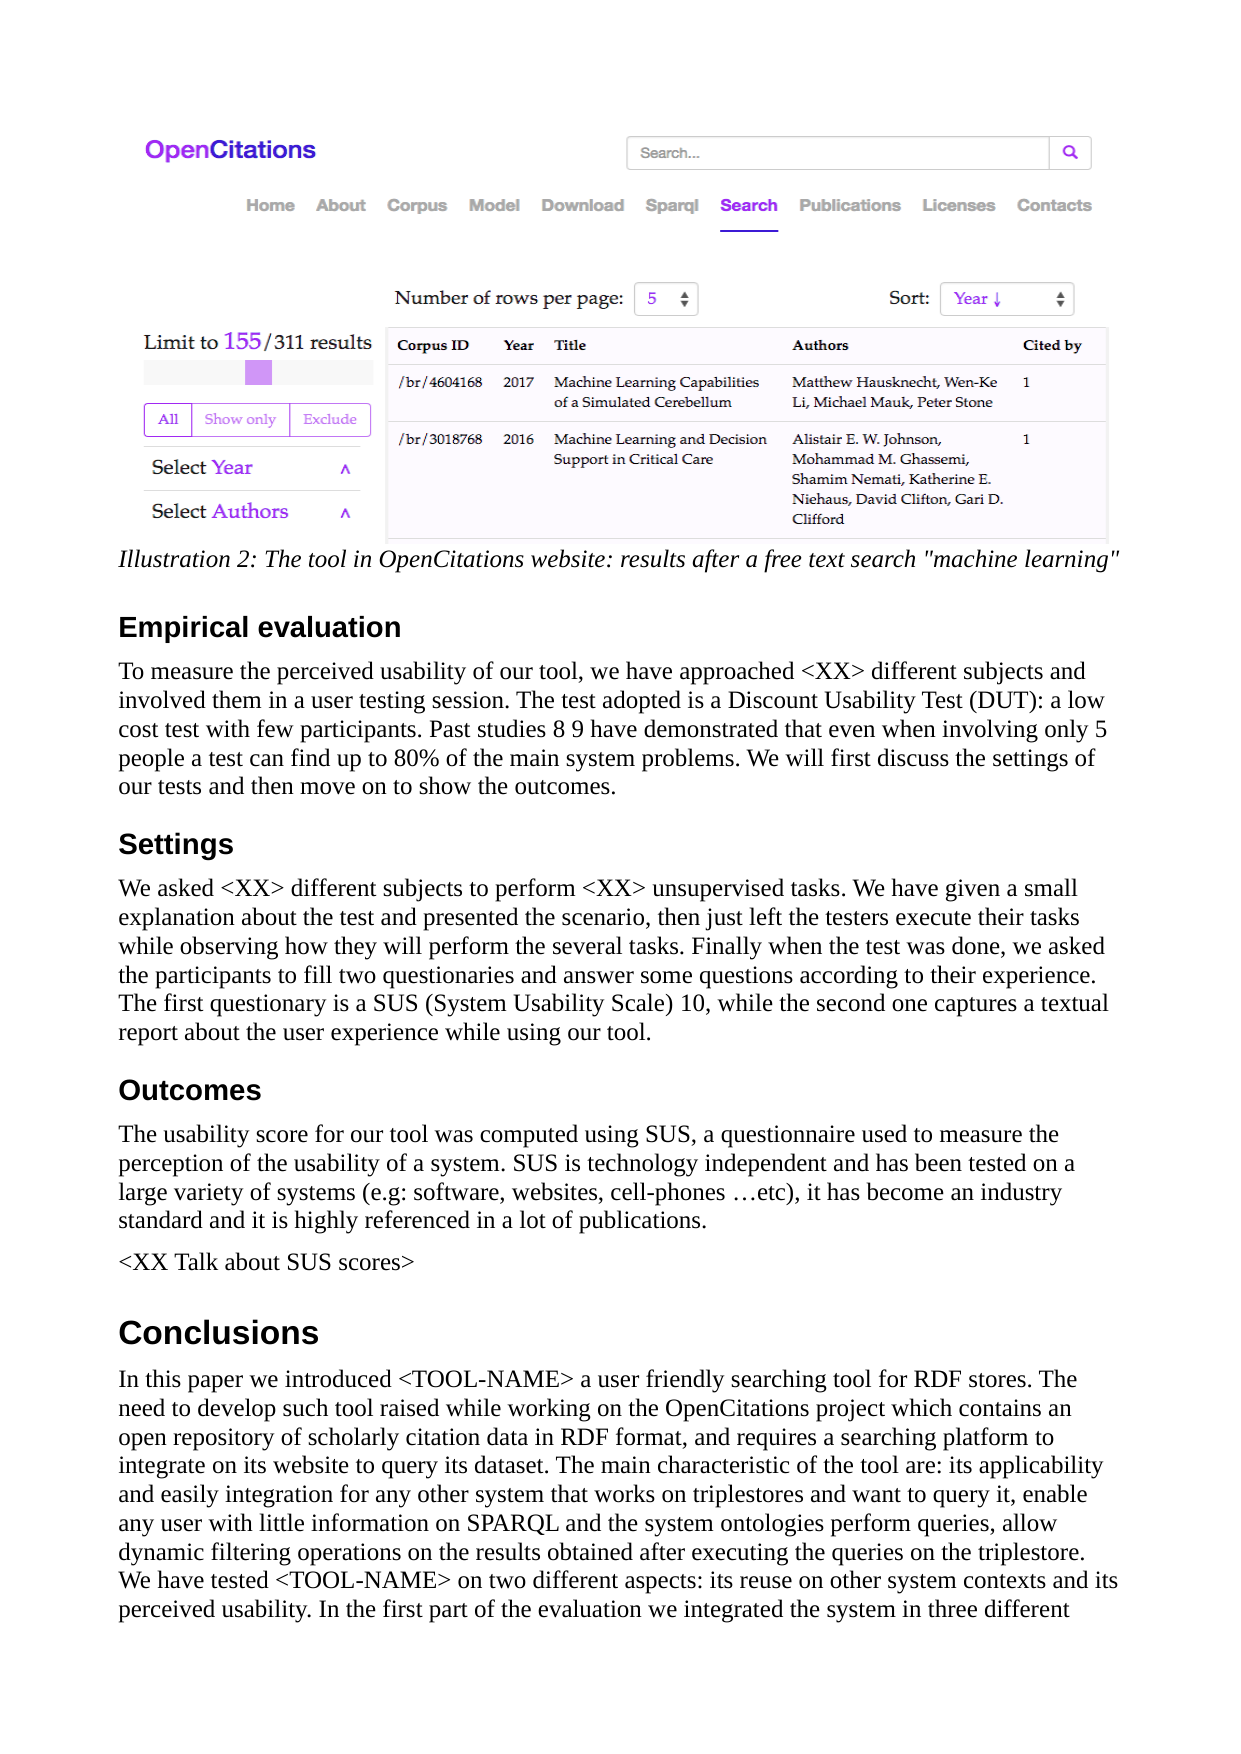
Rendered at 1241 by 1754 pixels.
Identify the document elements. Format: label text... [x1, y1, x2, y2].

subtitle Empirical evaluation [118, 610, 1122, 644]
text To measure the perceived usability of our tool, we have approached <XX> different subjects and involved them in a user testing session. The test adopted is a Discount Usability Test (DUT): a low cost test with few participants. Past studies 8 9 have demonstrated that even when involving only 5 people a test can find up to 80% of the main system problems. We will first discuss the settings of our tests and then move on to show the outcomes. [118, 656, 1122, 800]
subtitle Settings [118, 827, 1122, 861]
text In this paper we introduced <TOOL-NAME> a user friendly searching tool for RDF stores. The need to develop such tool raised while working on the OpenCitations project which contains an open repository of scholarly citation data in RDF format, and requires a searching platform to integrate on its website to query its dataset. The main characteristic of the tool are: its applicability and easily integration for any other system that works on triplestores and want to query it, enable any user with little information on SPARQL and the system ontologies perform queries, allow dynamic filtering operations on the results obtained after executing the queries on the triplestore. We have tested <TOOL-NAME> on two different aspects: its reuse on other system contexts and its perceived usability. In the first part of the evaluation we integrated the system in three different [118, 1364, 1122, 1623]
subtitle Outcomes [118, 1073, 1122, 1107]
picture [118, 130, 1122, 544]
text We asked <XX> different subjects to perform <XX> unsupervised tasks. We have given a small explanation about the test and presented the scenario, then just left the testers execute their tasks while observing how they will perform the several tasks. Finally when the test was done, we asked the participants to fill two questionaries and answer some questions according to their experience. The first questionary is a SUS (System Usability Scale) 10, while the second one captures a textual report about the user experience while using our tool. [118, 873, 1122, 1046]
text <XX Talk about SUS scores> [118, 1247, 1122, 1276]
text The usability score for our tool was computed using SUS, a questionnaire used to measure the perception of the usability of a system. SUS is technology independent and has been tested on a large variety of systems (e.g: software, websites, cell-phones …etc), it has become an industry standard and it is highly referenced in a lot of publications. [118, 1119, 1122, 1234]
text Illustration 2: The tool in OpenCitations website: results after a free text search "machine learning" [118, 544, 1122, 573]
subtitle Conclusions [118, 1313, 1122, 1352]
